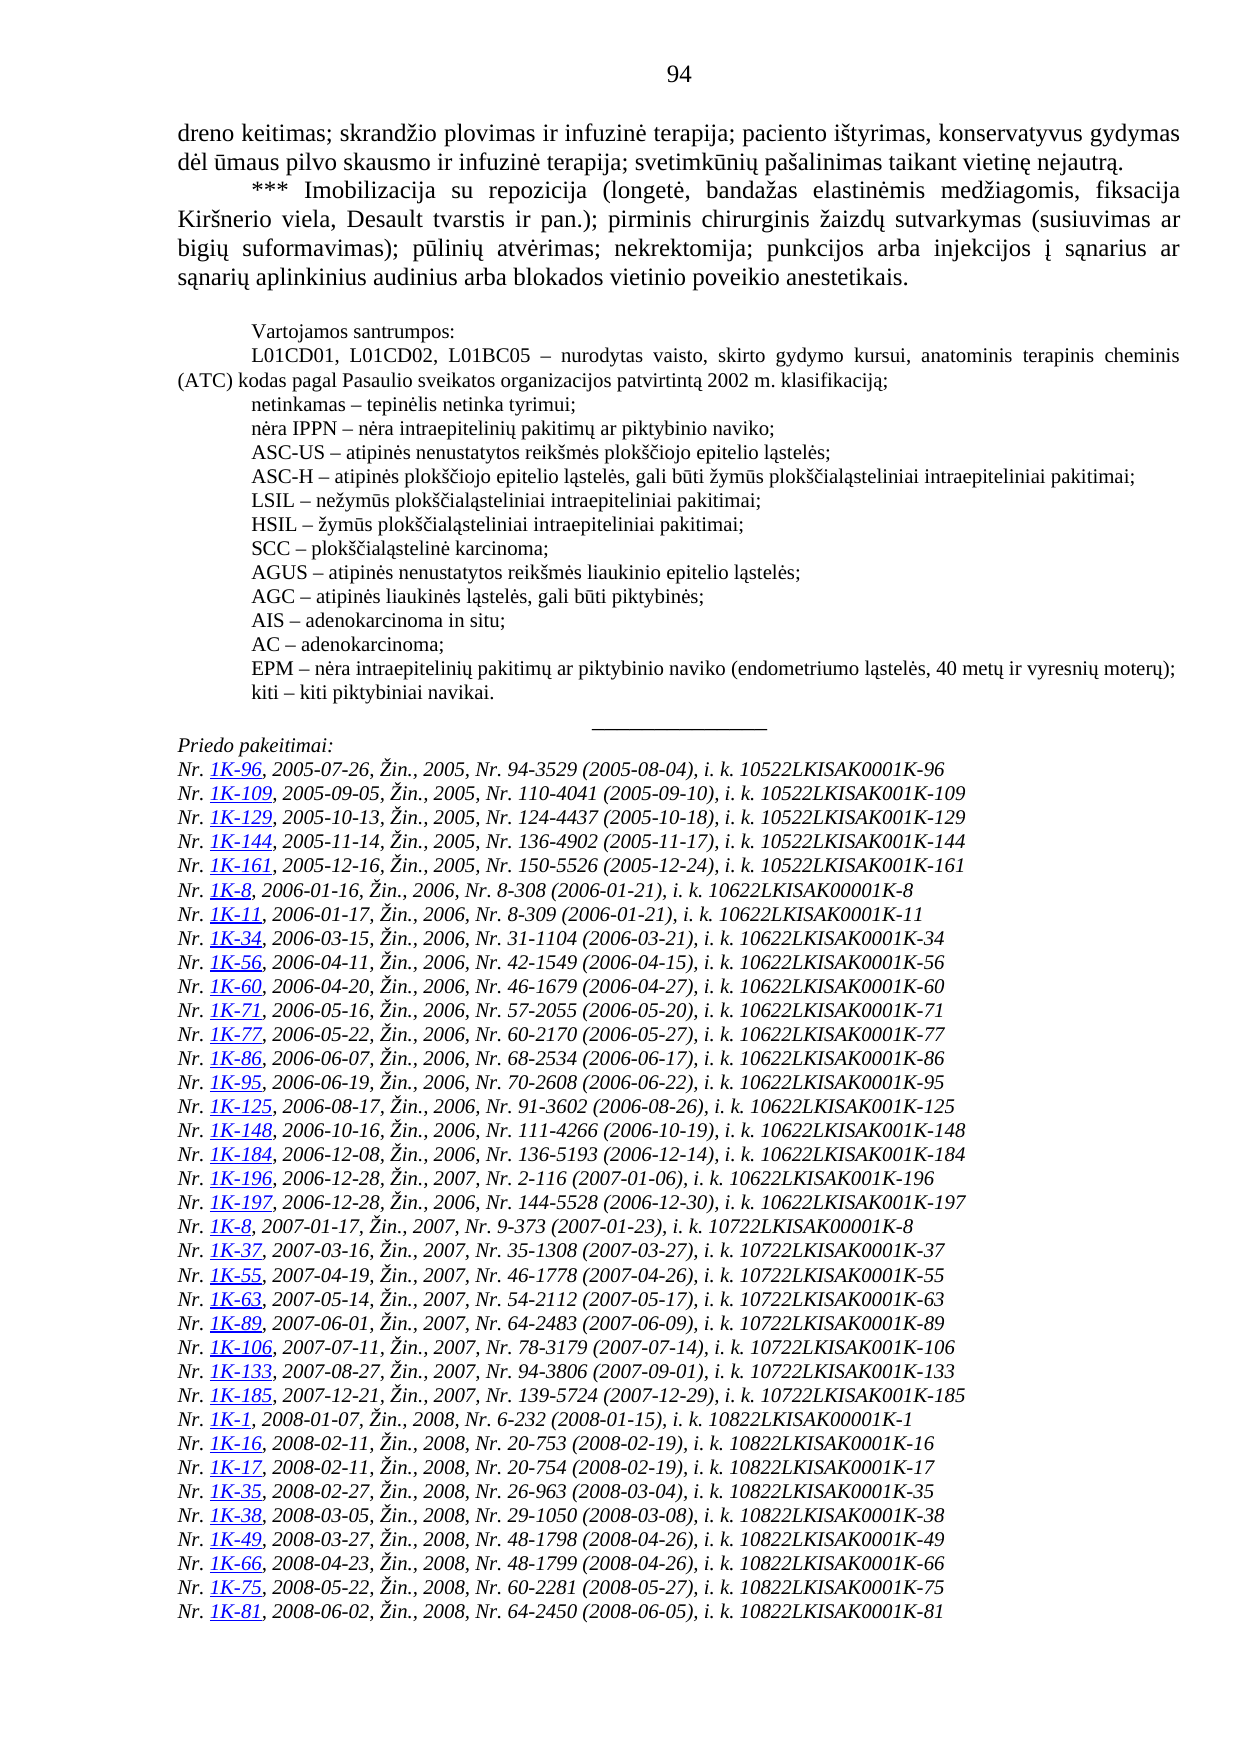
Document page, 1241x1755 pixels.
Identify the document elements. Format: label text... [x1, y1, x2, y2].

text Nr. 1K-66, 2008-04-23, Žin., 2008, Nr. 48-1799 (2008-04-26), i. k. 10822LKISAK0001K-66 [177, 1551, 1181, 1575]
text ______________ [177, 704, 1181, 733]
text Nr. 1K-161, 2005-12-16, Žin., 2005, Nr. 150-5526 (2005-12-24), i. k. 10522LKISAK001K-161 [177, 853, 1181, 877]
text Nr. 1K-49, 2008-03-27, Žin., 2008, Nr. 48-1798 (2008-04-26), i. k. 10822LKISAK0001K-49 [177, 1527, 1181, 1551]
text Nr. 1K-81, 2008-06-02, Žin., 2008, Nr. 64-2450 (2008-06-05), i. k. 10822LKISAK0001K-81 [177, 1599, 1181, 1623]
text Nr. 1K-106, 2007-07-11, Žin., 2007, Nr. 78-3179 (2007-07-14), i. k. 10722LKISAK001K-106 [177, 1335, 1181, 1359]
text Nr. 1K-75, 2008-05-22, Žin., 2008, Nr. 60-2281 (2008-05-27), i. k. 10822LKISAK0001K-75 [177, 1575, 1181, 1599]
text Nr. 1K-184, 2006-12-08, Žin., 2006, Nr. 136-5193 (2006-12-14), i. k. 10622LKISAK001K-184 [177, 1142, 1181, 1166]
text Nr. 1K-8, 2007-01-17, Žin., 2007, Nr. 9-373 (2007-01-23), i. k. 10722LKISAK00001K-8 [177, 1214, 1181, 1238]
text Nr. 1K-109, 2005-09-05, Žin., 2005, Nr. 110-4041 (2005-09-10), i. k. 10522LKISAK001K-109 [177, 781, 1181, 805]
text dreno keitimas; skrandžio plovimas ir infuzinė terapija; paciento ištyrimas, konservatyvus gydymas dėl ūmaus pilvo skausmo ir infuzinė terapija; svetimkūnių pašalinimas taikant vietinę nejautrą. [177, 118, 1181, 176]
text Nr. 1K-1, 2008-01-07, Žin., 2008, Nr. 6-232 (2008-01-15), i. k. 10822LKISAK00001K-1 [177, 1407, 1181, 1431]
text Nr. 1K-96, 2005-07-26, Žin., 2005, Nr. 94-3529 (2005-08-04), i. k. 10522LKISAK0001K-96 [177, 757, 1181, 781]
text Nr. 1K-38, 2008-03-05, Žin., 2008, Nr. 29-1050 (2008-03-08), i. k. 10822LKISAK0001K-38 [177, 1503, 1181, 1527]
text L01CD01, L01CD02, L01BC05 – nurodytas vaisto, skirto gydymo kursui, anatominis terapinis cheminis (ATC) kodas pagal Pasaulio sveikatos organizacijos patvirtintą 2002 m. klasifikaciją; [177, 343, 1181, 392]
text AIS – adenokarcinoma in situ; [177, 608, 1181, 632]
text Nr. 1K-185, 2007-12-21, Žin., 2007, Nr. 139-5724 (2007-12-29), i. k. 10722LKISAK001K-185 [177, 1383, 1181, 1407]
text AGUS – atipinės nenustatytos reikšmės liaukinio epitelio ląstelės; [177, 560, 1181, 584]
text Nr. 1K-37, 2007-03-16, Žin., 2007, Nr. 35-1308 (2007-03-27), i. k. 10722LKISAK0001K-37 [177, 1238, 1181, 1262]
text Nr. 1K-35, 2008-02-27, Žin., 2008, Nr. 26-963 (2008-03-04), i. k. 10822LKISAK0001K-35 [177, 1479, 1181, 1503]
text Nr. 1K-63, 2007-05-14, Žin., 2007, Nr. 54-2112 (2007-05-17), i. k. 10722LKISAK0001K-63 [177, 1287, 1181, 1311]
text *** Imobilizacija su repozicija (longetė, bandažas elastinėmis medžiagomis, fiksacija Kiršnerio viela, Desault tvarstis ir pan.); pirminis chirurginis žaizdų sutvarkymas (susiuvimas ar bigių suformavimas); pūlinių atvėrimas; nekrektomija; punkcijos arba injekcijos į sąnarius ar sąnarių aplinkinius audinius arba blokados vietinio poveikio anestetikais. [177, 176, 1181, 291]
text Nr. 1K-60, 2006-04-20, Žin., 2006, Nr. 46-1679 (2006-04-27), i. k. 10622LKISAK0001K-60 [177, 974, 1181, 998]
text Nr. 1K-144, 2005-11-14, Žin., 2005, Nr. 136-4902 (2005-11-17), i. k. 10522LKISAK001K-144 [177, 829, 1181, 853]
text EPM – nėra intraepitelinių pakitimų ar piktybinio naviko (endometriumo ląstelės, 40 metų ir vyresnių moterų); [177, 656, 1181, 680]
text HSIL – žymūs plokščialąsteliniai intraepiteliniai pakitimai; [177, 512, 1181, 536]
text AC – adenokarcinoma; [177, 632, 1181, 656]
text Nr. 1K-196, 2006-12-28, Žin., 2007, Nr. 2-116 (2007-01-06), i. k. 10622LKISAK001K-196 [177, 1166, 1181, 1190]
text netinkamas – tepinėlis netinka tyrimui; [177, 392, 1181, 416]
text Nr. 1K-17, 2008-02-11, Žin., 2008, Nr. 20-754 (2008-02-19), i. k. 10822LKISAK0001K-17 [177, 1455, 1181, 1479]
text Nr. 1K-55, 2007-04-19, Žin., 2007, Nr. 46-1778 (2007-04-26), i. k. 10722LKISAK0001K-55 [177, 1262, 1181, 1287]
text ASC-H – atipinės plokščiojo epitelio ląstelės, gali būti žymūs plokščialąsteliniai intraepiteliniai pakitimai; [177, 464, 1181, 488]
text Nr. 1K-148, 2006-10-16, Žin., 2006, Nr. 111-4266 (2006-10-19), i. k. 10622LKISAK001K-148 [177, 1118, 1181, 1142]
text kiti – kiti piktybiniai navikai. [177, 680, 1181, 704]
text Vartojamos santrumpos: [177, 319, 1181, 343]
text Nr. 1K-77, 2006-05-22, Žin., 2006, Nr. 60-2170 (2006-05-27), i. k. 10622LKISAK0001K-77 [177, 1022, 1181, 1046]
text SCC – plokščialąstelinė karcinoma; [177, 536, 1181, 560]
text Nr. 1K-89, 2007-06-01, Žin., 2007, Nr. 64-2483 (2007-06-09), i. k. 10722LKISAK0001K-89 [177, 1311, 1181, 1335]
text LSIL – nežymūs plokščialąsteliniai intraepiteliniai pakitimai; [177, 488, 1181, 512]
text Nr. 1K-8, 2006-01-16, Žin., 2006, Nr. 8-308 (2006-01-21), i. k. 10622LKISAK00001K-8 [177, 877, 1181, 902]
text Nr. 1K-133, 2007-08-27, Žin., 2007, Nr. 94-3806 (2007-09-01), i. k. 10722LKISAK001K-133 [177, 1359, 1181, 1383]
text Nr. 1K-197, 2006-12-28, Žin., 2006, Nr. 144-5528 (2006-12-30), i. k. 10622LKISAK001K-197 [177, 1190, 1181, 1214]
text Nr. 1K-129, 2005-10-13, Žin., 2005, Nr. 124-4437 (2005-10-18), i. k. 10522LKISAK001K-129 [177, 805, 1181, 829]
text nėra IPPN – nėra intraepitelinių pakitimų ar piktybinio naviko; [177, 416, 1181, 440]
text Nr. 1K-34, 2006-03-15, Žin., 2006, Nr. 31-1104 (2006-03-21), i. k. 10622LKISAK0001K-34 [177, 926, 1181, 950]
text Priedo pakeitimai: [177, 733, 1181, 757]
text AGC – atipinės liaukinės ląstelės, gali būti piktybinės; [177, 584, 1181, 608]
text ASC-US – atipinės nenustatytos reikšmės plokščiojo epitelio ląstelės; [177, 440, 1181, 464]
text Nr. 1K-95, 2006-06-19, Žin., 2006, Nr. 70-2608 (2006-06-22), i. k. 10622LKISAK0001K-95 [177, 1070, 1181, 1094]
text Nr. 1K-125, 2006-08-17, Žin., 2006, Nr. 91-3602 (2006-08-26), i. k. 10622LKISAK001K-125 [177, 1094, 1181, 1118]
text Nr. 1K-86, 2006-06-07, Žin., 2006, Nr. 68-2534 (2006-06-17), i. k. 10622LKISAK0001K-86 [177, 1046, 1181, 1070]
text Nr. 1K-16, 2008-02-11, Žin., 2008, Nr. 20-753 (2008-02-19), i. k. 10822LKISAK0001K-16 [177, 1431, 1181, 1455]
text Nr. 1K-56, 2006-04-11, Žin., 2006, Nr. 42-1549 (2006-04-15), i. k. 10622LKISAK0001K-56 [177, 950, 1181, 974]
text Nr. 1K-11, 2006-01-17, Žin., 2006, Nr. 8-309 (2006-01-21), i. k. 10622LKISAK0001K-11 [177, 902, 1181, 926]
text Nr. 1K-71, 2006-05-16, Žin., 2006, Nr. 57-2055 (2006-05-20), i. k. 10622LKISAK0001K-71 [177, 998, 1181, 1022]
